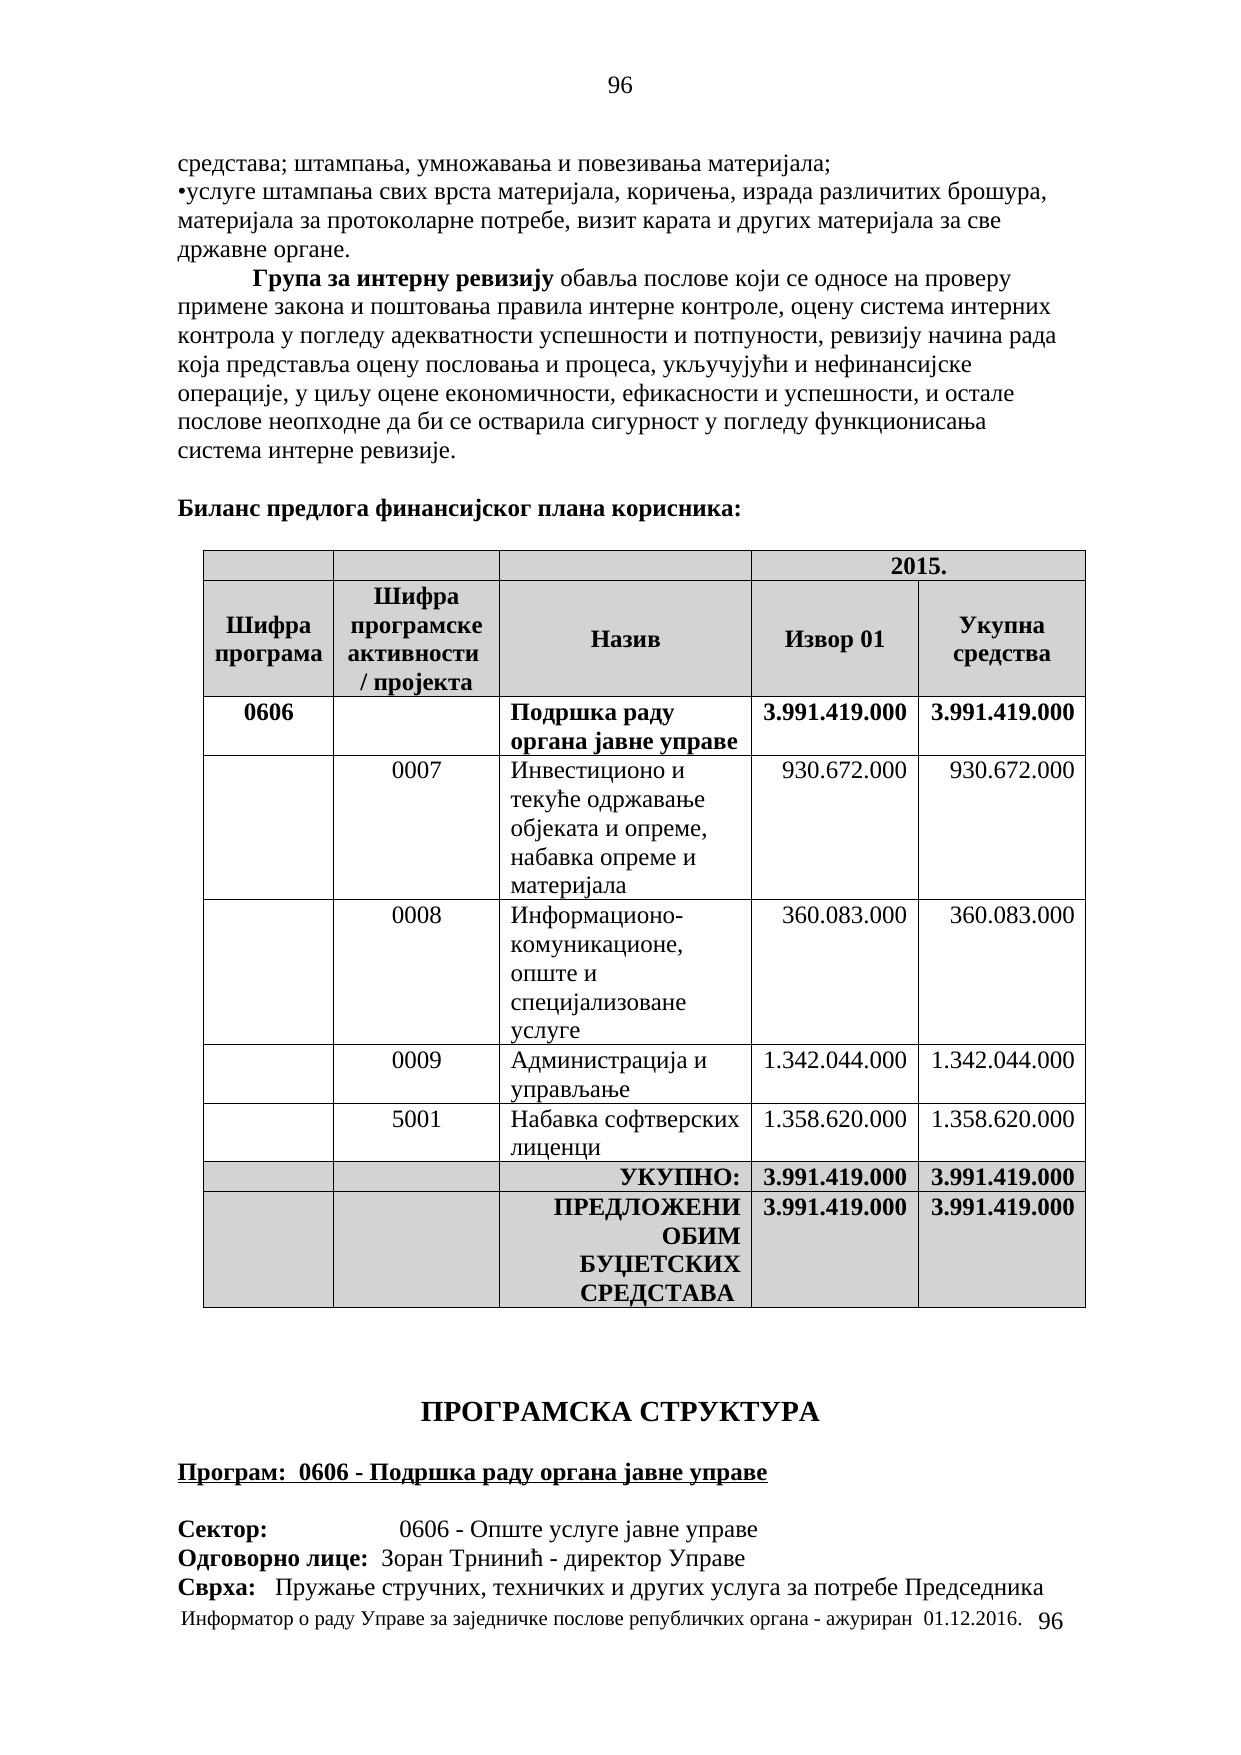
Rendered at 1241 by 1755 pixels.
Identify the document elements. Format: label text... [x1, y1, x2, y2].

table_cell 1.342.044.000 [919, 1045, 1085, 1103]
table_cell Назив [500, 581, 751, 696]
table_cell 930.672.000 [919, 756, 1085, 899]
table_cell Инвестиционо и текуће одржавање објеката и oпреме, набавка опреме и материјала [500, 756, 751, 899]
table_header [334, 551, 499, 580]
table_header 2015. [752, 551, 1085, 580]
table_header [500, 551, 751, 580]
table_cell Укупна средства [919, 581, 1085, 696]
table_cell 1.358.620.000 [919, 1104, 1085, 1161]
table_cell Информационо-комуникационе, опште и специјализоване услуге [500, 900, 751, 1044]
table_cell [204, 1192, 333, 1307]
table_cell 0009 [334, 1045, 499, 1103]
table_cell Администрација и управљање [500, 1045, 751, 1103]
table_cell 0606 [204, 697, 333, 754]
table_cell [204, 900, 333, 1044]
table_cell 3.991.419.000 [919, 1192, 1085, 1307]
table_cell 1.358.620.000 [752, 1104, 918, 1161]
table_cell 360.083.000 [752, 900, 918, 1044]
table_cell Шифра програма [204, 581, 333, 696]
table_cell [204, 756, 333, 899]
table_cell Шифра програмске активности / пројекта [334, 581, 499, 696]
table_cell 360.083.000 [919, 900, 1085, 1044]
table_header [204, 551, 333, 580]
table_cell 1.342.044.000 [752, 1045, 918, 1103]
text ПРОГРАМСКА СТРУКТУРА [177, 1394, 1063, 1428]
table_cell 3.991.419.000 [752, 697, 918, 754]
table_cell [204, 1045, 333, 1103]
table_cell Извор 01 [752, 581, 918, 696]
text Програм: 0606 - Подршка раду органа јавне управе [177, 1428, 1063, 1485]
text Сектор: 0606 - Опште услуге јавне управе Одговорно лице: Зоран Трнинић - директор Управе Сврха: Пружање стручних, техничких и других услуга за потребе Председника [177, 1485, 1063, 1600]
table_cell 3.991.419.000 [752, 1192, 918, 1307]
table_cell 3.991.419.000 [919, 697, 1085, 754]
table_cell Набавка софтверских лиценци [500, 1104, 751, 1161]
table_cell 0008 [334, 900, 499, 1044]
table_cell Подршка раду органа јавне управе [500, 697, 751, 754]
text средстава; штампања, умножавања и повезивања материјала; •услуге штампања свих врста материјала, коричења, израда различитих брошура, материјала за протоколарне потребе, визит карата и других материјала за све државне органе. Група за интерну ревизију обавља послове који се односе на проверу примене закона и поштовања правила интерне контроле, оцену система интерних контрола у погледу адекватности успешности и потпуности, ревизију начина рада која представља оцену пословања и процеса, укључујући и нефинансијске операције, у циљу оцене економичности, ефикасности и успешности, и остале послове неопходне да би се остварила сигурност у погледу функционисања система интерне ревизије. Биланс предлога финансијског плана корисника: [162, 148, 1063, 521]
table_cell [204, 1162, 333, 1191]
table_cell УКУПНО: [500, 1162, 751, 1191]
table_cell 3.991.419.000 [752, 1162, 918, 1191]
table_cell ПРЕДЛОЖЕНИ ОБИМ БУЏЕТСКИХ СРЕДСТАВА [500, 1192, 751, 1307]
table_cell 930.672.000 [752, 756, 918, 899]
table_cell [334, 697, 499, 754]
table_cell 3.991.419.000 [919, 1162, 1085, 1191]
table_cell 0007 [334, 756, 499, 899]
table_cell [334, 1162, 499, 1191]
table_cell 5001 [334, 1104, 499, 1161]
table_cell [334, 1192, 499, 1307]
table_cell [204, 1104, 333, 1161]
